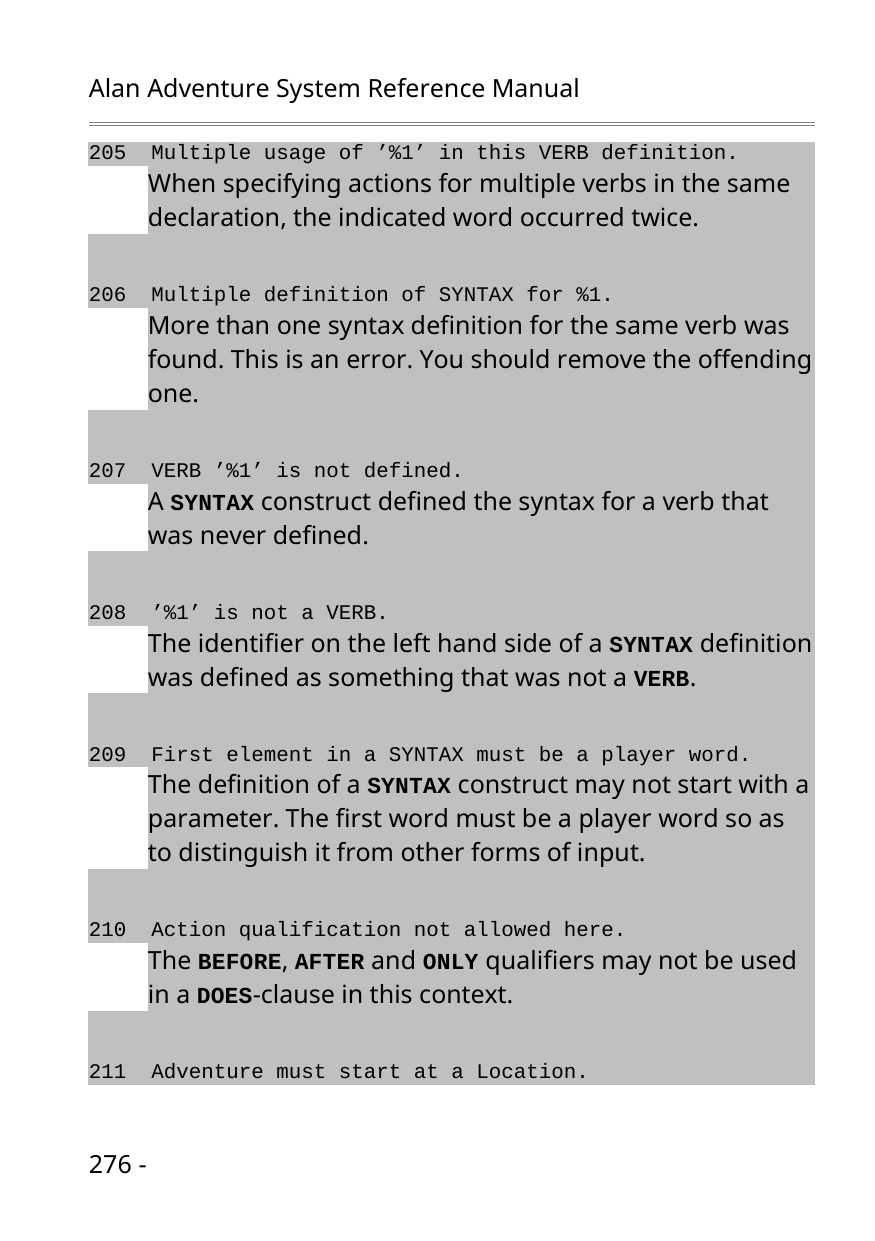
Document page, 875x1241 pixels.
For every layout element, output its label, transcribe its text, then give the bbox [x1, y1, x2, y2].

text 206 Multiple definition of SYNTAX for %1. [88, 284, 815, 308]
text 205 Multiple usage of ’%1’ in this VERB definition. [88, 142, 815, 166]
text The identifier on the left hand side of a SYNTAX definition was de­fined as something that was not a VERB. [148, 626, 815, 693]
text 207 VERB ’%1’ is not defined. [88, 460, 815, 484]
text More than one syntax definition for the same verb was found. This is an error. You should remove the offending one. [148, 308, 815, 410]
text The BEFORE, AFTER and ONLY qualifiers may not be used in a DOES-clause in this context. [148, 943, 815, 1011]
text 211 Adventure must start at a Location. [88, 1061, 815, 1085]
text A SYNTAX construct defined the syntax for a verb that was never de­fined. [148, 484, 815, 552]
text The definition of a SYNTAX construct may not start with a parameter. The first word must be a player word so as to distinguish it from other forms of input. [148, 767, 815, 869]
text 209 First element in a SYNTAX must be a player word. [88, 743, 815, 767]
text When specifying actions for multiple verbs in the same declaration, the indicated word occurred twice. [148, 166, 815, 234]
text 210 Action qualification not allowed here. [88, 919, 815, 943]
text 208 ’%1’ is not a VERB. [88, 602, 815, 626]
